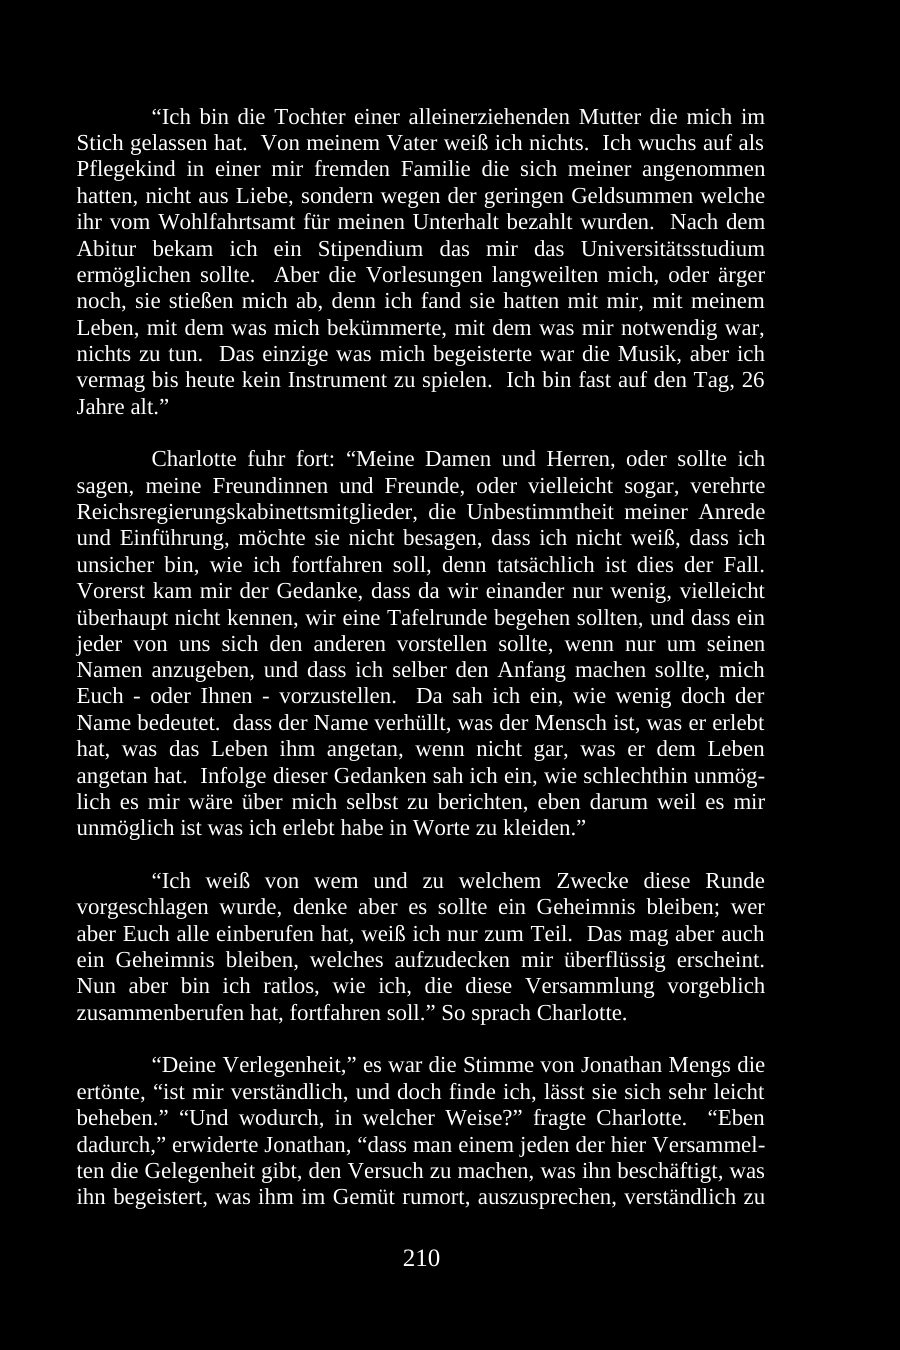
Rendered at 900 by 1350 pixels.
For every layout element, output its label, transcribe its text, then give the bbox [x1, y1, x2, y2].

text “Ich bin die Tochter einer alleinerziehenden Mutter die mich im Stich gelassen hat. Von meinem Vater weiß ich nichts. Ich wuchs auf als Pflegekind in einer mir fremden Familie die sich meiner angenommen hatten, nicht aus Liebe, sondern wegen der geringen Geldsummen welche ihr vom Wohlfahrtsamt für meinen Unterhalt bezahlt wurden. Nach dem Abitur bekam ich ein Stipendium das mir das Universitätsstudium ermöglichen sollte. Aber die Vorlesungen langweilten mich, oder ärger noch, sie stießen mich ab, denn ich fand sie hatten mit mir, mit meinem Leben, mit dem was mich bekümmerte, mit dem was mir notwendig war, nichts zu tun. Das einzige was mich begeisterte war die Musik, aber ich vermag bis heute kein Instrument zu spielen. Ich bin fast auf den Tag, 26 Jahre alt.” [76, 103, 766, 419]
text “Ich weiß von wem und zu welchem Zwecke diese Runde vorgeschlagen wurde, denke aber es sollte ein Geheimnis bleiben; wer aber Euch alle einberufen hat, weiß ich nur zum Teil. Das mag aber auch ein Geheimnis bleiben, welches aufzudecken mir überflüssig erscheint. Nun aber bin ich ratlos, wie ich, die diese Versammlung vorgeblich zusammenberufen hat, fortfahren soll.” So sprach Charlotte. [76, 867, 766, 1025]
text “Deine Verlegenheit,” es war die Stimme von Jonathan Mengs die ertönte, “ist mir verständlich, und doch finde ich, lässt sie sich sehr leicht beheben.” “Und wodurch, in welcher Weise?” fragte Charlotte. “Eben dadurch,” erwiderte Jonathan, “dass man einem jeden der hier Versammel-ten die Gelegenheit gibt, den Versuch zu machen, was ihn beschäftigt, was ihn begeistert, was ihm im Gemüt rumort, auszusprechen, verständlich zu [76, 1052, 766, 1210]
text Charlotte fuhr fort: “Meine Damen und Herren, oder sollte ich sagen, meine Freundinnen und Freunde, oder vielleicht sogar, verehrte Reichsregierungskabinettsmitglieder, die Unbestimmtheit meiner Anrede und Einführung, möchte sie nicht besagen, dass ich nicht weiß, dass ich unsicher bin, wie ich fortfahren soll, denn tatsächlich ist dies der Fall. Vorerst kam mir der Gedanke, dass da wir einander nur wenig, vielleicht überhaupt nicht kennen, wir eine Tafelrunde begehen sollten, und dass ein jeder von uns sich den anderen vorstellen sollte, wenn nur um seinen Namen anzugeben, und dass ich selber den Anfang machen sollte, mich Euch - oder Ihnen - vorzustellen. Da sah ich ein, wie wenig doch der Name bedeutet. dass der Name verhüllt, was der Mensch ist, was er erlebt hat, was das Leben ihm angetan, wenn nicht gar, was er dem Leben angetan hat. Infolge dieser Gedanken sah ich ein, wie schlechthin unmög-lich es mir wäre über mich selbst zu berichten, eben darum weil es mir unmöglich ist was ich erlebt habe in Worte zu kleiden.” [76, 445, 766, 841]
